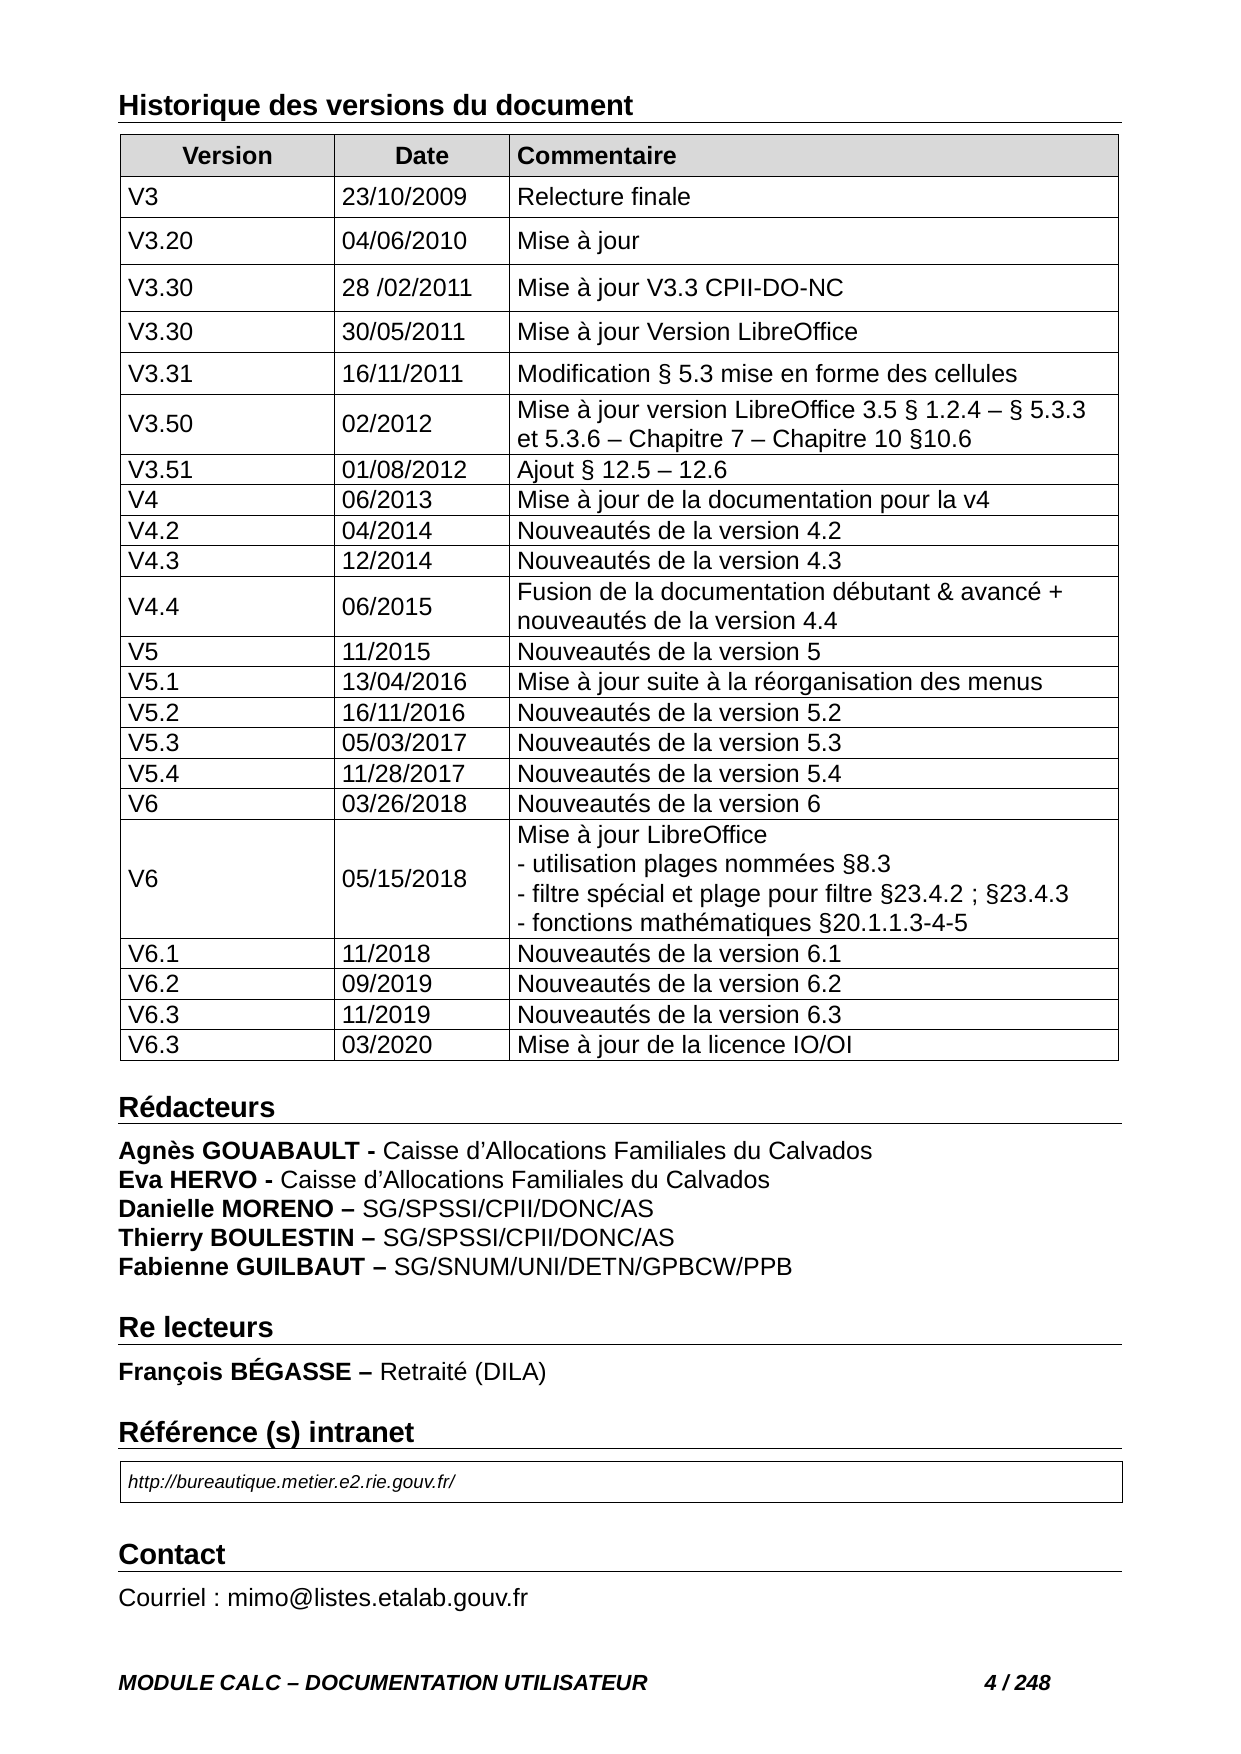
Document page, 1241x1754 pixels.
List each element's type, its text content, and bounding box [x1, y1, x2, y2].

table_cell 28 /02/2011 [335, 265, 509, 311]
table_cell 30/05/2011 [335, 312, 509, 352]
table_cell V5 [121, 637, 334, 666]
text Contact [118, 1537, 1122, 1571]
text Re lecteurs [118, 1310, 1122, 1344]
table_cell Nouveautés de la version 6.1 [510, 939, 1118, 968]
table_cell Nouveautés de la version 6 [510, 789, 1118, 819]
table_cell 28/11/2017 [335, 759, 509, 788]
table_cell V4 [121, 485, 334, 514]
table_cell Nouveautés de la version 5.3 [510, 728, 1118, 758]
table_cell Mise à jour V3.3 CPII-DO-NC [510, 265, 1118, 311]
table_cell V6.2 [121, 969, 334, 999]
table_cell V4.2 [121, 516, 334, 545]
table_cell V5.4 [121, 759, 334, 788]
table_cell 03/05/2017 [335, 728, 509, 758]
table_cell 06/2015 [335, 577, 509, 636]
table_cell 11/2015 [335, 637, 509, 666]
table_cell Nouveautés de la version 4.2 [510, 516, 1118, 545]
table_cell V4.3 [121, 546, 334, 576]
table_cell V3.50 [121, 395, 334, 453]
table_cell 23/10/2009 [335, 177, 509, 217]
table_cell Mise à jour Version LibreOffice [510, 312, 1118, 352]
text Agnès GOUABAULT - Caisse d’Allocations Familiales du Calvados [118, 1136, 1122, 1165]
table_cell 15/05/2018 [335, 820, 509, 938]
table_cell V5.2 [121, 698, 334, 727]
table_cell 11/2018 [335, 939, 509, 968]
table_cell V6.1 [121, 939, 334, 968]
table_cell Mise à jour de la licence IO/OI [510, 1030, 1118, 1060]
text Rédacteurs [118, 1090, 1122, 1123]
table_cell Nouveautés de la version 4.3 [510, 546, 1118, 576]
table_cell Mise à jour [510, 218, 1118, 264]
table_header http://bureautique.metier.e2.rie.gouv.fr/ [121, 1462, 1122, 1502]
table_cell 04/06/2010 [335, 218, 509, 264]
table_cell V4.4 [121, 577, 334, 636]
table_cell V6 [121, 820, 334, 938]
text Courriel : mimo@listes.etalab.gouv.fr [118, 1583, 1122, 1612]
text Référence (s) intranet [118, 1415, 1122, 1448]
text Eva HERVO - Caisse d’Allocations Familiales du Calvados [118, 1165, 1122, 1194]
table_cell 16/11/2016 [335, 698, 509, 727]
table_cell Nouveautés de la version 5.2 [510, 698, 1118, 727]
table_cell V3.51 [121, 455, 334, 484]
table_cell V3.30 [121, 312, 334, 352]
table_cell 26/03/2018 [335, 789, 509, 819]
table_cell Nouveautés de la version 6.2 [510, 969, 1118, 999]
text Fabienne GUILBAUT – SG/SNUM/UNI/DETN/GPBCW/PPB [118, 1252, 1122, 1281]
text Danielle MORENO – SG/SPSSI/CPII/DONC/AS [118, 1194, 1122, 1223]
table_cell Mise à jour suite à la réorganisation des menus [510, 667, 1118, 697]
table_cell 11/2019 [335, 1000, 509, 1029]
table_cell Nouveautés de la version 5 [510, 637, 1118, 666]
table_header Date [335, 135, 509, 176]
text Thierry BOULESTIN – SG/SPSSI/CPII/DONC/AS [118, 1223, 1122, 1252]
table_cell V5.3 [121, 728, 334, 758]
table_cell Nouveautés de la version 6.3 [510, 1000, 1118, 1029]
table_cell 03/2020 [335, 1030, 509, 1060]
table_cell 01/08/2012 [335, 455, 509, 484]
table_cell V3.31 [121, 353, 334, 393]
table_header Version [121, 135, 334, 176]
text François BéGASSE – Retraité (DILA) [118, 1357, 1122, 1386]
table_cell Mise à jour de la documentation pour la v4 [510, 485, 1118, 514]
table_cell 12/2014 [335, 546, 509, 576]
table_cell Fusion de la documentation débutant & avancé + nouveautés de la version 4.4 [510, 577, 1118, 636]
table_cell V6.3 [121, 1030, 334, 1060]
table_cell Mise à jour version LibreOffice 3.5 § 1.2.4 – § 5.3.3 et 5.3.6 – Chapitre 7 – Chapitre 10 §10.6 [510, 395, 1118, 453]
table_cell 02/2012 [335, 395, 509, 453]
table_cell 16/11/2011 [335, 353, 509, 393]
text Historique des versions du document [118, 88, 1122, 122]
table_cell Modification § 5.3 mise en forme des cellules [510, 353, 1118, 393]
table_cell 13/04/2016 [335, 667, 509, 697]
table_cell V5.1 [121, 667, 334, 697]
table_cell V6.3 [121, 1000, 334, 1029]
table_cell 09/2019 [335, 969, 509, 999]
table_cell Nouveautés de la version 5.4 [510, 759, 1118, 788]
table_cell 06/2013 [335, 485, 509, 514]
table_cell Relecture finale [510, 177, 1118, 217]
table_cell V3 [121, 177, 334, 217]
table_cell 04/2014 [335, 516, 509, 545]
table_cell V3.30 [121, 265, 334, 311]
table_cell Mise à jour LibreOffice - utilisation plages nommées §8.3 - filtre spécial et plage pour filtre §23.4.2 ; §23.4.3 - fonctions mathématiques §20.1.1.3-4-5 [510, 820, 1118, 938]
table_cell V6 [121, 789, 334, 819]
table_cell V3.20 [121, 218, 334, 264]
table_cell Ajout § 12.5 – 12.6 [510, 455, 1118, 484]
table_header Commentaire [510, 135, 1118, 176]
